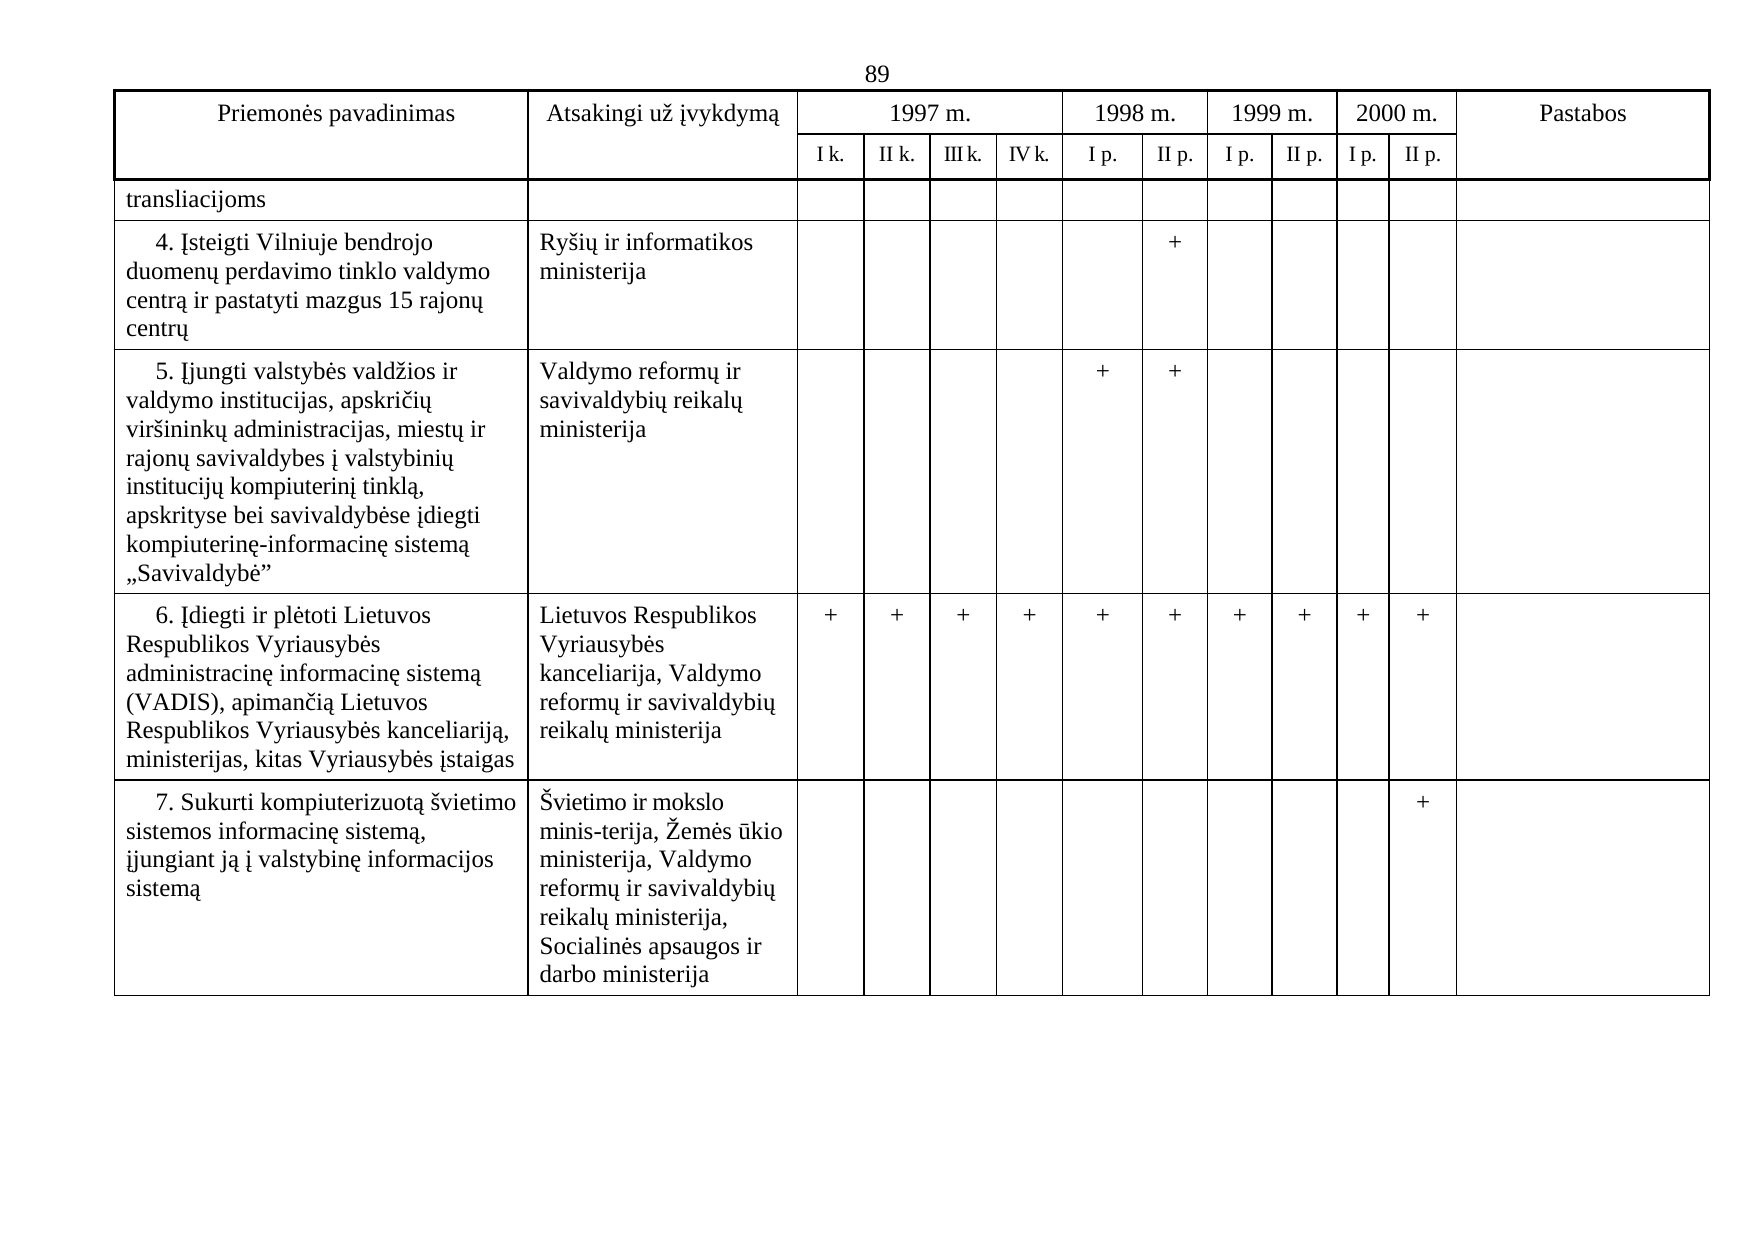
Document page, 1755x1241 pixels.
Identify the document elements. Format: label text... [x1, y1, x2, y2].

table_cell 5. Įjungti valstybės valdžios ir valdymo institucijas, apskričių viršininkų administracijas, miestų ir rajonų savivaldybes į valstybinių institucijų kompiuterinį tinklą, apskrityse bei savivaldybėse įdiegti kompiuterinę-informacinę sistemą „Savivaldybė” [115, 350, 527, 593]
table_cell [529, 181, 797, 219]
table_cell [1063, 181, 1142, 219]
table_cell [1338, 181, 1388, 219]
table_cell [997, 350, 1062, 593]
table_cell II p. [1390, 135, 1456, 178]
table_cell + [1338, 594, 1388, 779]
table_cell [529, 133, 797, 178]
table_cell [865, 221, 929, 348]
table_cell Valdymo reformų ir savivaldybių reikalų ministerija [529, 350, 797, 593]
table_cell [1390, 181, 1456, 219]
table_cell [1143, 781, 1207, 994]
table_cell + [865, 594, 929, 779]
table_cell [1273, 221, 1336, 348]
table_cell [1457, 350, 1709, 593]
table_cell [1390, 221, 1456, 348]
table_cell + [798, 594, 863, 779]
table_cell + [1208, 594, 1271, 779]
table_cell + [1063, 594, 1142, 779]
table_cell [931, 221, 996, 348]
table_cell [1208, 781, 1271, 994]
table_cell Ryšių ir informatikos ministerija [529, 221, 797, 348]
table_cell Lietuvos Respublikos Vyriausybės kanceliarija, Valdymo reformų ir savivaldybių reikalų ministerija [529, 594, 797, 779]
table_cell [865, 350, 929, 593]
table_cell [1273, 181, 1336, 219]
table_cell [931, 181, 996, 219]
table_cell 4. Įsteigti Vilniuje bendrojo duomenų perdavimo tinklo valdymo centrą ir pastatyti mazgus 15 rajonų centrų [115, 221, 527, 348]
table_cell Švietimo ir mokslo minis-terija, Žemės ūkio ministerija, Valdymo reformų ir savivaldybių reikalų ministerija, Socialinės apsaugos ir darbo ministerija [529, 781, 797, 994]
table_cell [931, 350, 996, 593]
table_cell [1273, 781, 1336, 994]
table_cell + [1390, 594, 1456, 779]
table_cell [997, 221, 1062, 348]
table_header Atsakingi už įvykdymą [529, 92, 797, 133]
table_cell [1338, 781, 1388, 994]
table_cell [1208, 181, 1271, 219]
table_cell [798, 221, 863, 348]
table_cell 7. Sukurti kompiuterizuotą švietimo sistemos informacinę sistemą, įjungiant ją į valstybinę informacijos sistemą [115, 781, 527, 994]
table_cell [1063, 221, 1142, 348]
table_cell [1063, 781, 1142, 994]
table_header 1997 m. [798, 92, 1062, 133]
table_cell [798, 781, 863, 994]
table_header 1998 m. [1063, 92, 1207, 133]
table_cell I p. [1063, 135, 1142, 178]
table_cell II p. [1143, 135, 1207, 178]
table_cell I k. [798, 135, 863, 178]
table_cell [798, 350, 863, 593]
table_cell + [997, 594, 1062, 779]
table_cell [798, 181, 863, 219]
table_cell + [1273, 594, 1336, 779]
table_cell III k. [931, 135, 996, 178]
table_cell [1457, 181, 1709, 219]
table_cell [1390, 350, 1456, 593]
table_cell [931, 781, 996, 994]
table_cell [865, 181, 929, 219]
table_cell [1457, 133, 1708, 178]
table_cell [997, 781, 1062, 994]
table_cell [1208, 221, 1271, 348]
table_cell + [1143, 221, 1207, 348]
table_cell + [1143, 350, 1207, 593]
table_cell + [931, 594, 996, 779]
table_header Priemonės pavadinimas [116, 92, 527, 133]
table_cell + [1390, 781, 1456, 994]
table_cell transliacijoms [115, 181, 527, 219]
table_cell [1208, 350, 1271, 593]
table_header 2000 m. [1338, 92, 1456, 133]
table_header 1999 m. [1208, 92, 1336, 133]
table_cell [1338, 350, 1388, 593]
table_cell [1338, 221, 1388, 348]
table_cell [997, 181, 1062, 219]
table_cell [1273, 350, 1336, 593]
table_cell + [1143, 594, 1207, 779]
table_cell II k. [865, 135, 929, 178]
table_cell [1143, 181, 1207, 219]
table_header Pastabos [1457, 92, 1708, 133]
table_cell I p. [1338, 135, 1388, 178]
table_cell I p. [1208, 135, 1271, 178]
table_cell II p. [1273, 135, 1336, 178]
table_cell 6. Įdiegti ir plėtoti Lietuvos Respublikos Vyriausybės administracinę informacinę sistemą (VADIS), apimančią Lietuvos Respublikos Vyriausybės kanceliariją, ministerijas, kitas Vyriausybės įstaigas [115, 594, 527, 779]
table_cell IV k. [997, 135, 1062, 178]
table_cell [116, 133, 527, 178]
table_cell [1457, 594, 1709, 779]
table_cell [1457, 221, 1709, 348]
table_cell [1457, 781, 1709, 994]
table_cell + [1063, 350, 1142, 593]
table_cell [865, 781, 929, 994]
